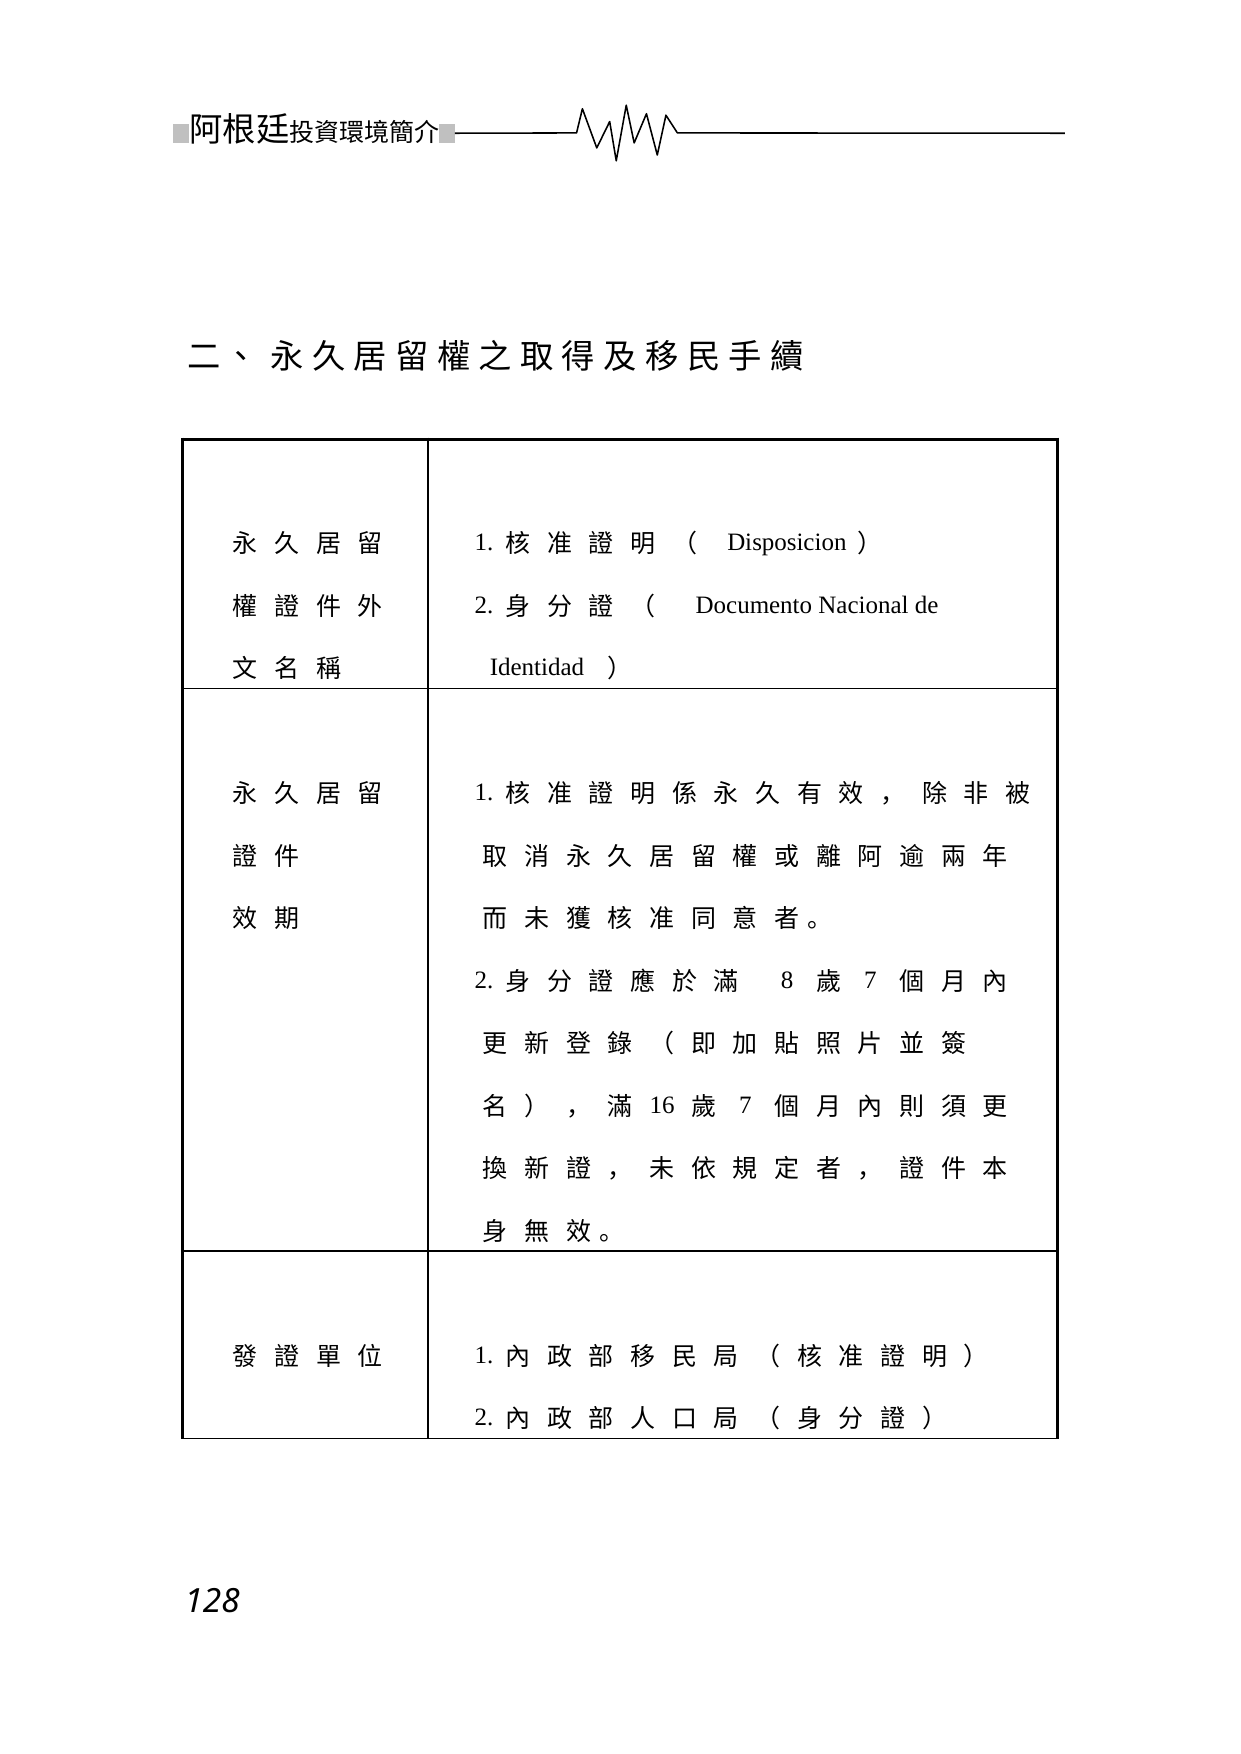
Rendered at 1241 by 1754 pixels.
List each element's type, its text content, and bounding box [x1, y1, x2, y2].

table_cell 1. 核准證明係永久有效，除非被取消永久居留權或離阿逾兩年而未獲核准同意者。 2. 身分證應於滿8歲7個月內更新登錄（即加貼照片並簽名），滿16歲7個月內則須更換新證，未依規定者，證件本身無效。 [429, 689, 1056, 1250]
text 二、永久居留權之取得及移民手續 [183, 313, 1058, 375]
table_cell 永久居留證件 效期 [184, 689, 427, 1250]
table_header 永久居留權證件外文名稱 [184, 441, 427, 688]
table_cell 發證單位 [184, 1252, 427, 1438]
table_header 1. 核准證明（Disposicion） 2. 身分證（Documento Nacional de Identidad） [429, 441, 1056, 688]
table_cell 1. 內政部移民局（核准證明） 2. 內政部人口局（身分證） [429, 1252, 1056, 1438]
